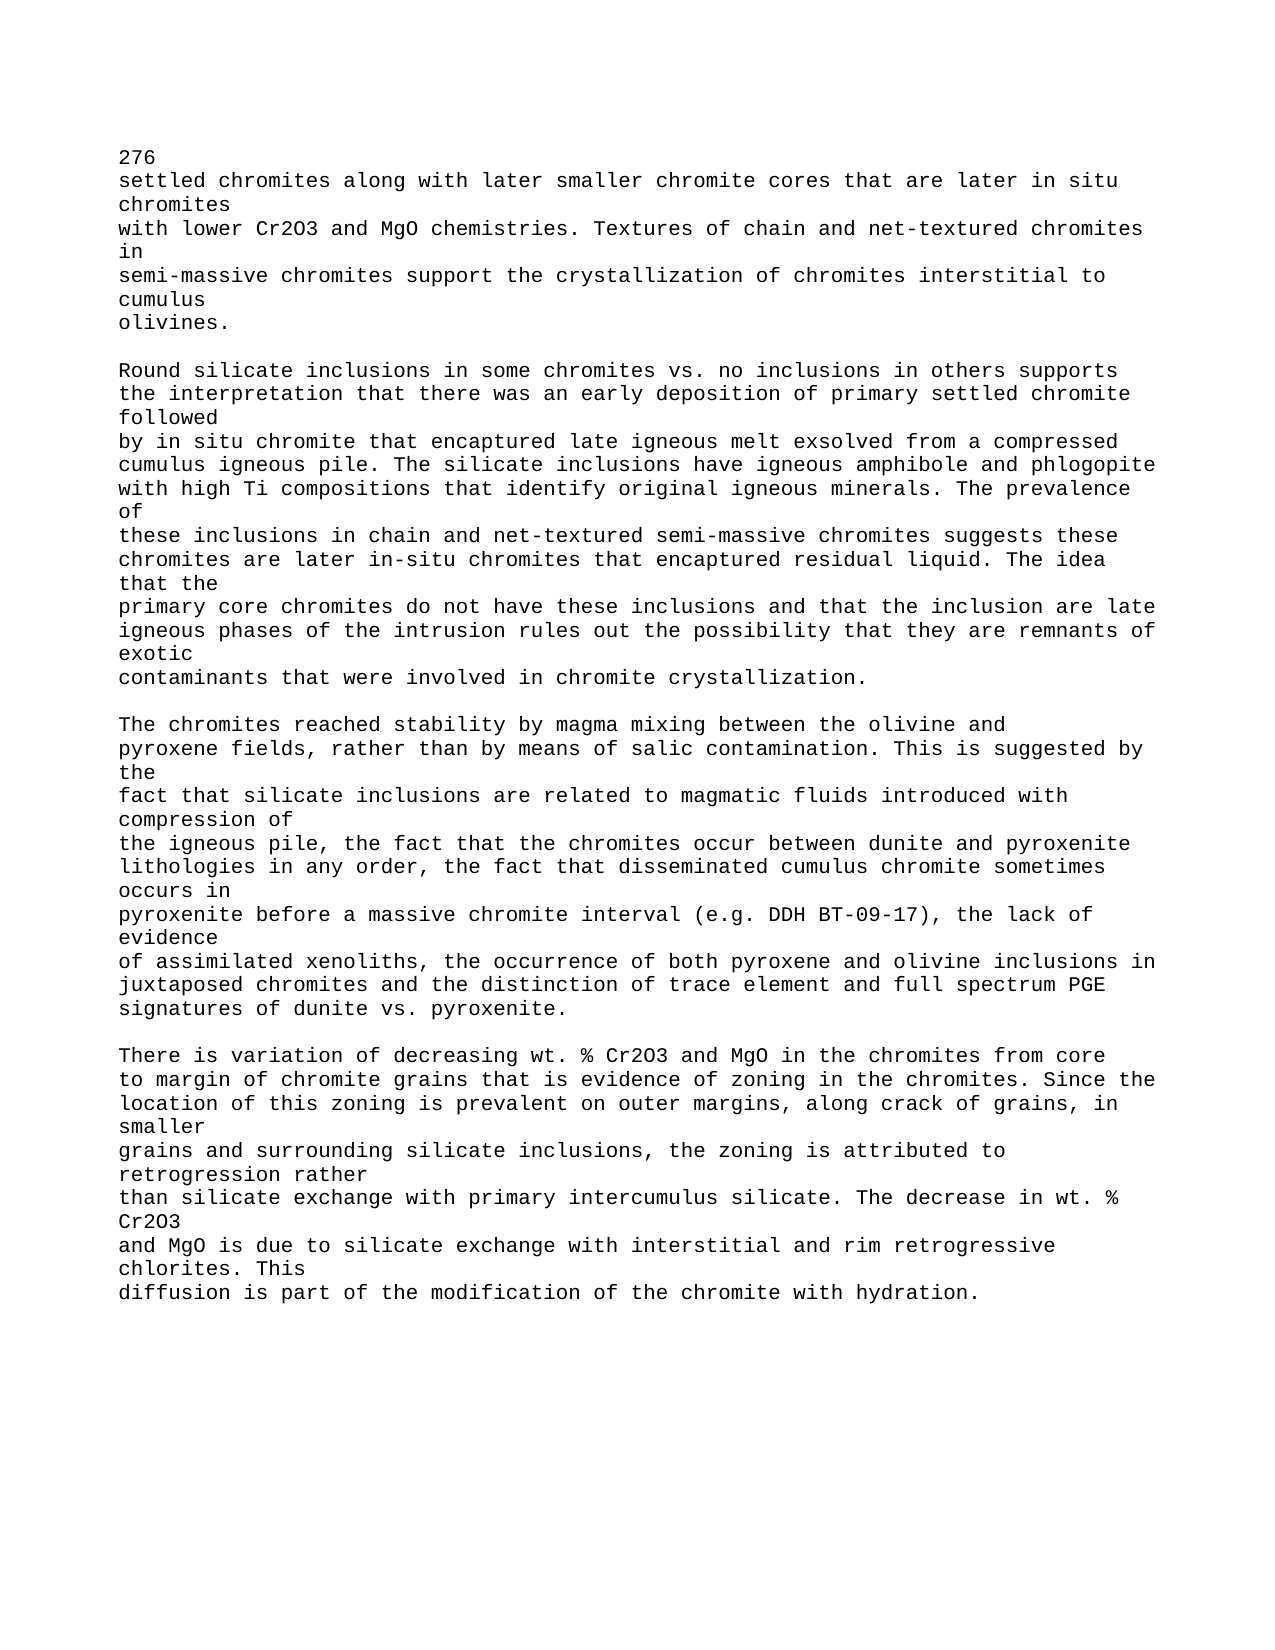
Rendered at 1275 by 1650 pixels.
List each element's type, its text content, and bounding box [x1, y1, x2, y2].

text the interpretation that there was an early deposition of primary settled chromite followed [118, 383, 1157, 431]
text 276 [118, 147, 1157, 171]
text Round silicate inclusions in some chromites vs. no inclusions in others supports [118, 360, 1157, 383]
text chromites are later in-situ chromites that encaptured residual liquid. The idea that the [118, 549, 1157, 596]
text by in situ chromite that encaptured late igneous melt exsolved from a compressed [118, 431, 1157, 454]
text pyroxene fields, rather than by means of salic contamination. This is suggested by the [118, 738, 1157, 785]
text cumulus igneous pile. The silicate inclusions have igneous amphibole and phlogopite [118, 454, 1157, 478]
text The chromites reached stability by magma mixing between the olivine and [118, 714, 1157, 738]
text contaminants that were involved in chromite crystallization. [118, 667, 1157, 691]
text settled chromites along with later smaller chromite cores that are later in situ chromites [118, 171, 1157, 218]
text with high Ti compositions that identify original igneous minerals. The prevalence of [118, 478, 1157, 525]
text and MgO is due to silicate exchange with interstitial and rim retrogressive chlorites. This [118, 1234, 1157, 1282]
text than silicate exchange with primary intercumulus silicate. The decrease in wt. % Cr2O3 [118, 1187, 1157, 1234]
text fact that silicate inclusions are related to magmatic fluids introduced with compression of [118, 785, 1157, 833]
text juxtaposed chromites and the distinction of trace element and full spectrum PGE [118, 974, 1157, 998]
text with lower Cr2O3 and MgO chemistries. Textures of chain and net-textured chromites in [118, 218, 1157, 265]
text primary core chromites do not have these inclusions and that the inclusion are late [118, 596, 1157, 620]
text diffusion is part of the modification of the chromite with hydration. [118, 1282, 1157, 1306]
text signatures of dunite vs. pyroxenite. [118, 998, 1157, 1022]
text grains and surrounding silicate inclusions, the zoning is attributed to retrogression rather [118, 1140, 1157, 1187]
text location of this zoning is prevalent on outer margins, along crack of grains, in smaller [118, 1093, 1157, 1140]
text olivines. [118, 312, 1157, 336]
text these inclusions in chain and net-textured semi-massive chromites suggests these [118, 525, 1157, 549]
text the igneous pile, the fact that the chromites occur between dunite and pyroxenite [118, 833, 1157, 856]
text lithologies in any order, the fact that disseminated cumulus chromite sometimes occurs in [118, 856, 1157, 903]
text igneous phases of the intrusion rules out the possibility that they are remnants of exotic [118, 620, 1157, 667]
text There is variation of decreasing wt. % Cr2O3 and MgO in the chromites from core [118, 1045, 1157, 1069]
text semi-massive chromites support the crystallization of chromites interstitial to cumulus [118, 265, 1157, 312]
text to margin of chromite grains that is evidence of zoning in the chromites. Since the [118, 1069, 1157, 1093]
text of assimilated xenoliths, the occurrence of both pyroxene and olivine inclusions in [118, 951, 1157, 974]
text pyroxenite before a massive chromite interval (e.g. DDH BT-09-17), the lack of evidence [118, 903, 1157, 951]
